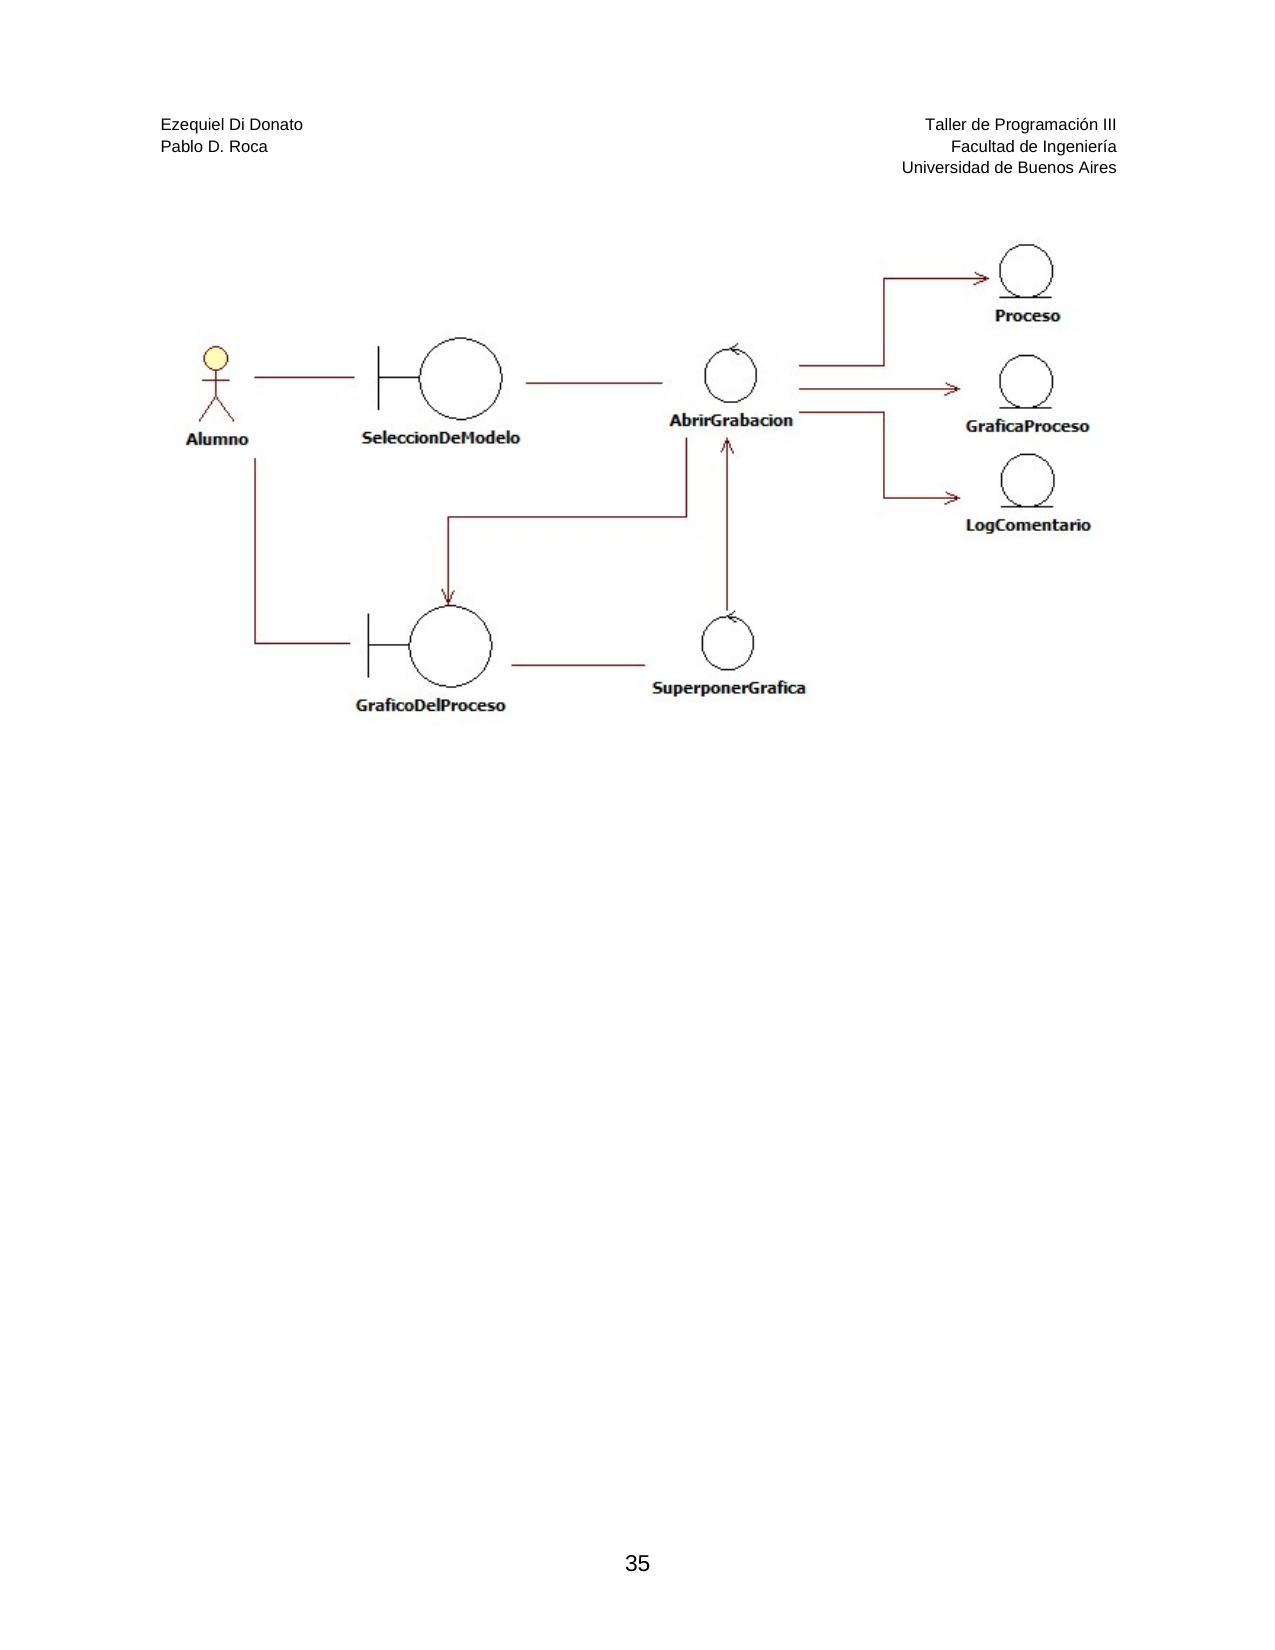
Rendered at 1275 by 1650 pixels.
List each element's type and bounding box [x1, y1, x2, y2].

picture [150, 215, 1125, 752]
